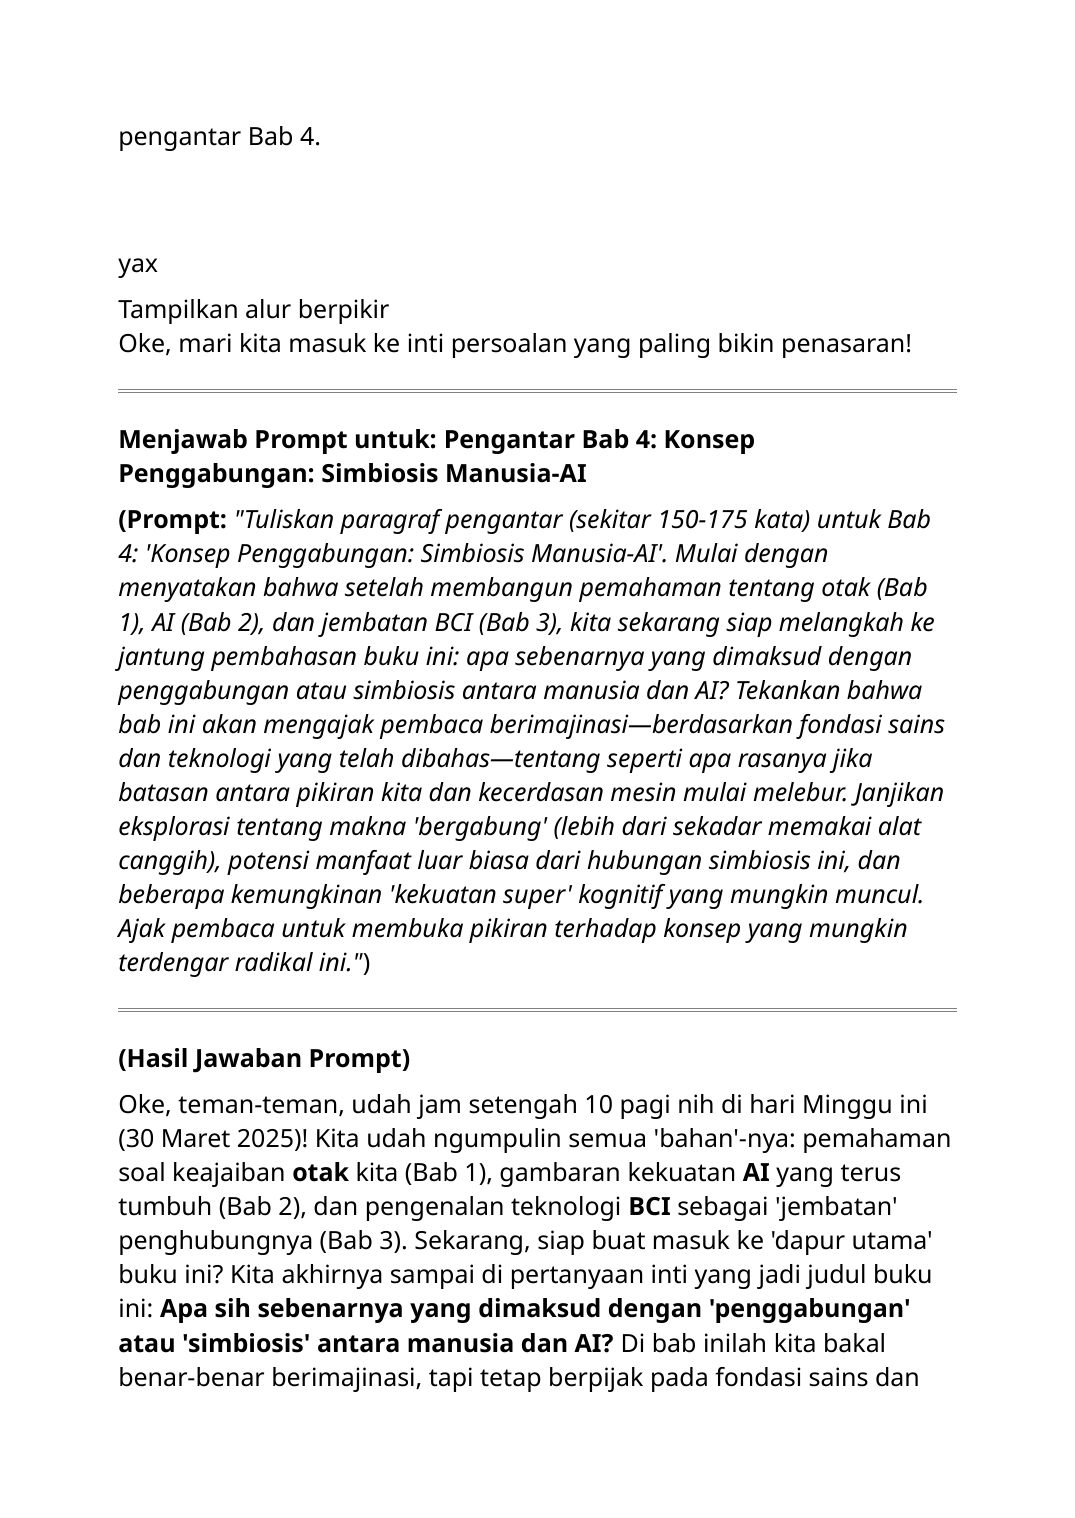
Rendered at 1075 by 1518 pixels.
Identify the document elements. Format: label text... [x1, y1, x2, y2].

text pengantar Bab 4. [118, 118, 957, 152]
text yax [118, 245, 957, 279]
text Tampilkan alur berpikir [118, 292, 957, 326]
text Oke, teman-teman, udah jam setengah 10 pagi nih di hari Minggu ini (30 Maret 2025)! Kita udah ngumpulin semua 'bahan'-nya: pemahaman soal keajaiban otak kita (Bab 1), gambaran kekuatan AI yang terus tumbuh (Bab 2), dan pengenalan teknologi BCI sebagai 'jembatan' penghubungnya (Bab 3). Sekarang, siap buat masuk ke 'dapur utama' buku ini? Kita akhirnya sampai di pertanyaan inti yang jadi judul buku ini: Apa sih sebenarnya yang dimaksud dengan 'penggabungan' atau 'simbiosis' antara manusia dan AI? Di bab inilah kita bakal benar-benar berimajinasi, tapi tetap berpijak pada fondasi sains dan [118, 1087, 957, 1393]
text Oke, mari kita masuk ke inti persoalan yang paling bikin penasaran! [118, 326, 957, 360]
text (Prompt: "Tuliskan paragraf pengantar (sekitar 150-175 kata) untuk Bab 4: 'Konsep Penggabungan: Simbiosis Manusia-AI'. Mulai dengan menyatakan bahwa setelah membangun pemahaman tentang otak (Bab 1), AI (Bab 2), dan jembatan BCI (Bab 3), kita sekarang siap melangkah ke jantung pembahasan buku ini: apa sebenarnya yang dimaksud dengan penggabungan atau simbiosis antara manusia dan AI? Tekankan bahwa bab ini akan mengajak pembaca berimajinasi—berdasarkan fondasi sains dan teknologi yang telah dibahas—tentang seperti apa rasanya jika batasan antara pikiran kita dan kecerdasan mesin mulai melebur. Janjikan eksplorasi tentang makna 'bergabung' (lebih dari sekadar memakai alat canggih), potensi manfaat luar biasa dari hubungan simbiosis ini, dan beberapa kemungkinan 'kekuatan super' kognitif yang mungkin muncul. Ajak pembaca untuk membuka pikiran terhadap konsep yang mungkin terdengar radikal ini.") [118, 502, 957, 979]
text (Hasil Jawaban Prompt) [118, 1040, 957, 1074]
text Menjawab Prompt untuk: Pengantar Bab 4: Konsep Penggabungan: Simbiosis Manusia-AI [118, 421, 957, 489]
